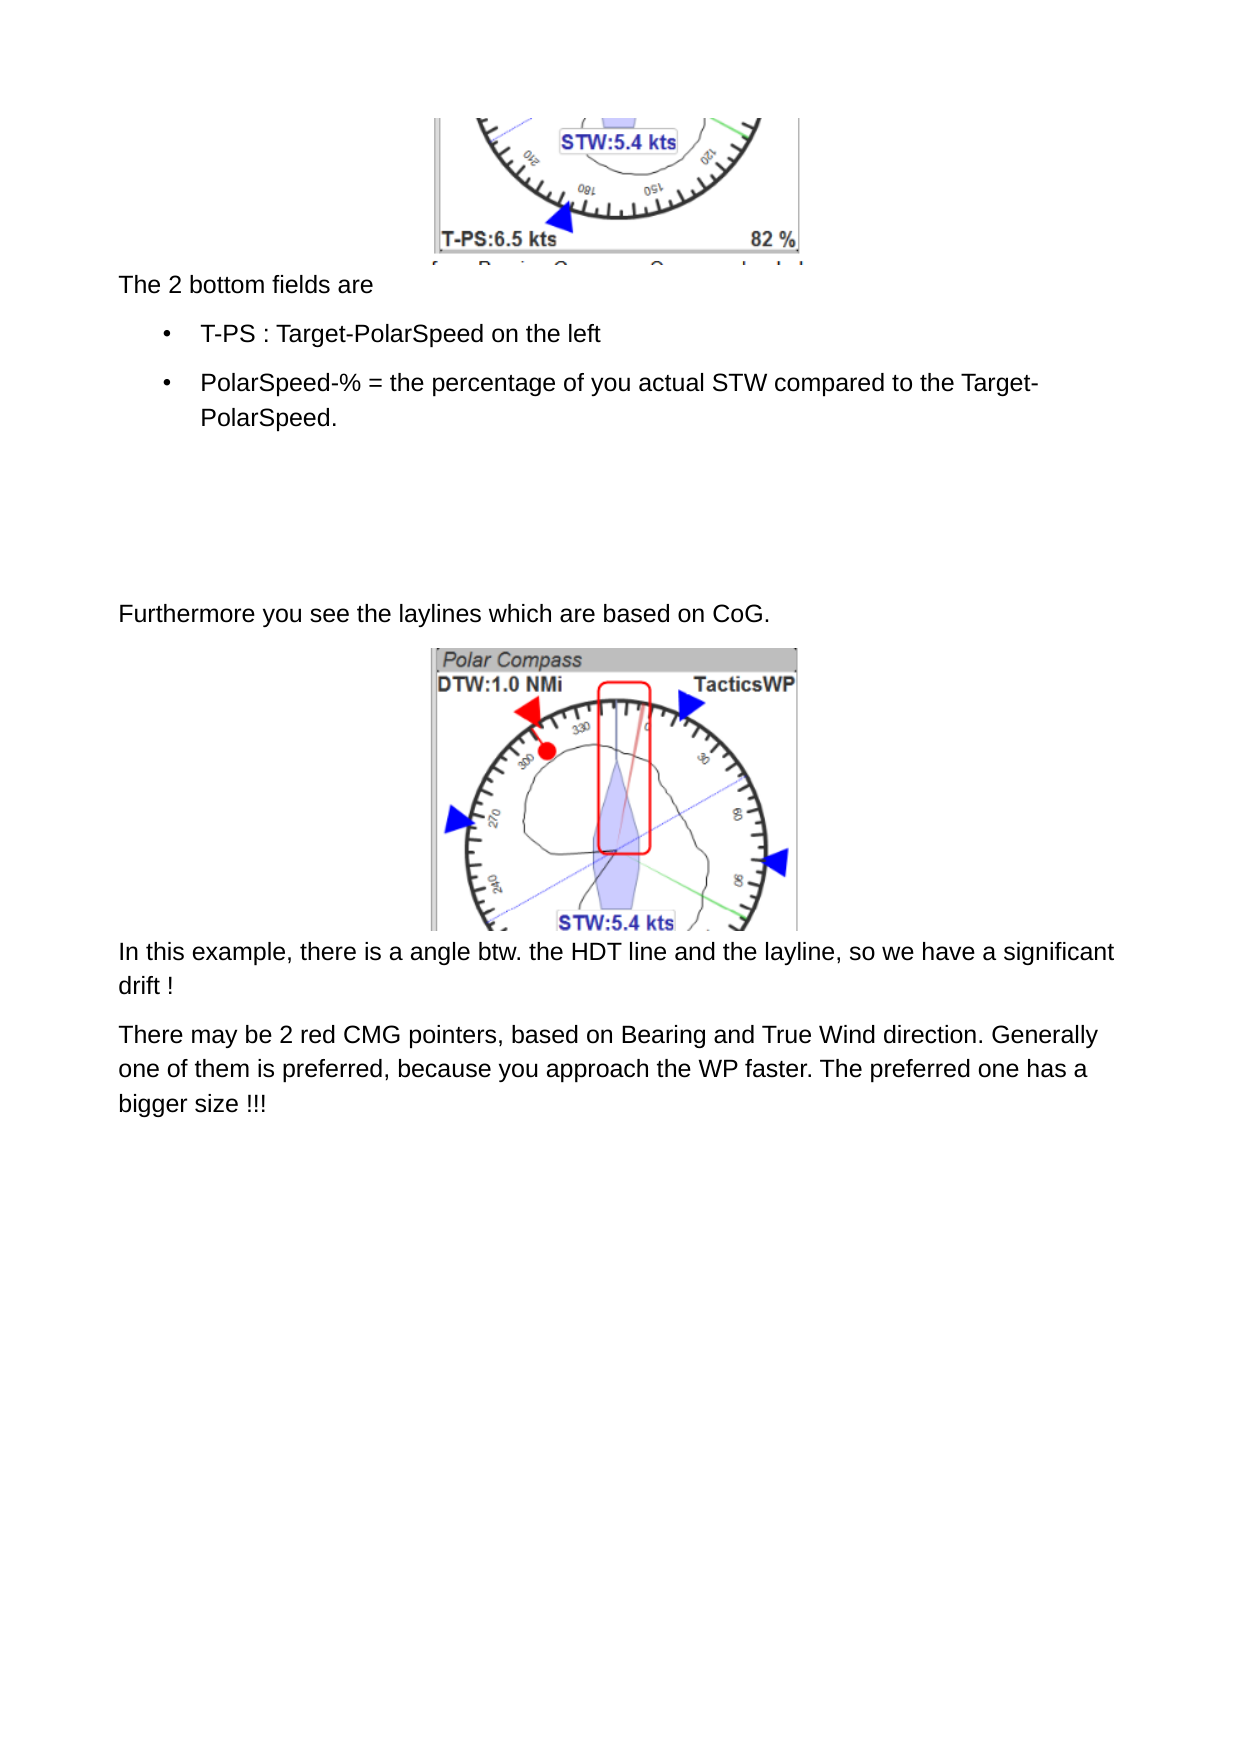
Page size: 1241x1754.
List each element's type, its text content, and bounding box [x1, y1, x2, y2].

picture [428, 118, 812, 265]
text The 2 bottom fields are [118, 265, 1122, 299]
list PolarSpeed-% = the percentage of you actual STW compared to the Target-PolarSpeed. [163, 368, 1122, 432]
picture [427, 648, 814, 931]
text Furthermore you see the laylines which are based on CoG. [118, 599, 1122, 628]
text There may be 2 red CMG pointers, based on Bearing and True Wind direction. Generally one of them is preferred, because you approach the WP faster. The preferred one has a bigger size !!! [118, 1020, 1122, 1118]
list T-PS : Target-PolarSpeed on the left [163, 319, 1122, 348]
text In this example, there is a angle btw. the HDT line and the layline, so we have a significant drift ! [118, 931, 1122, 1000]
